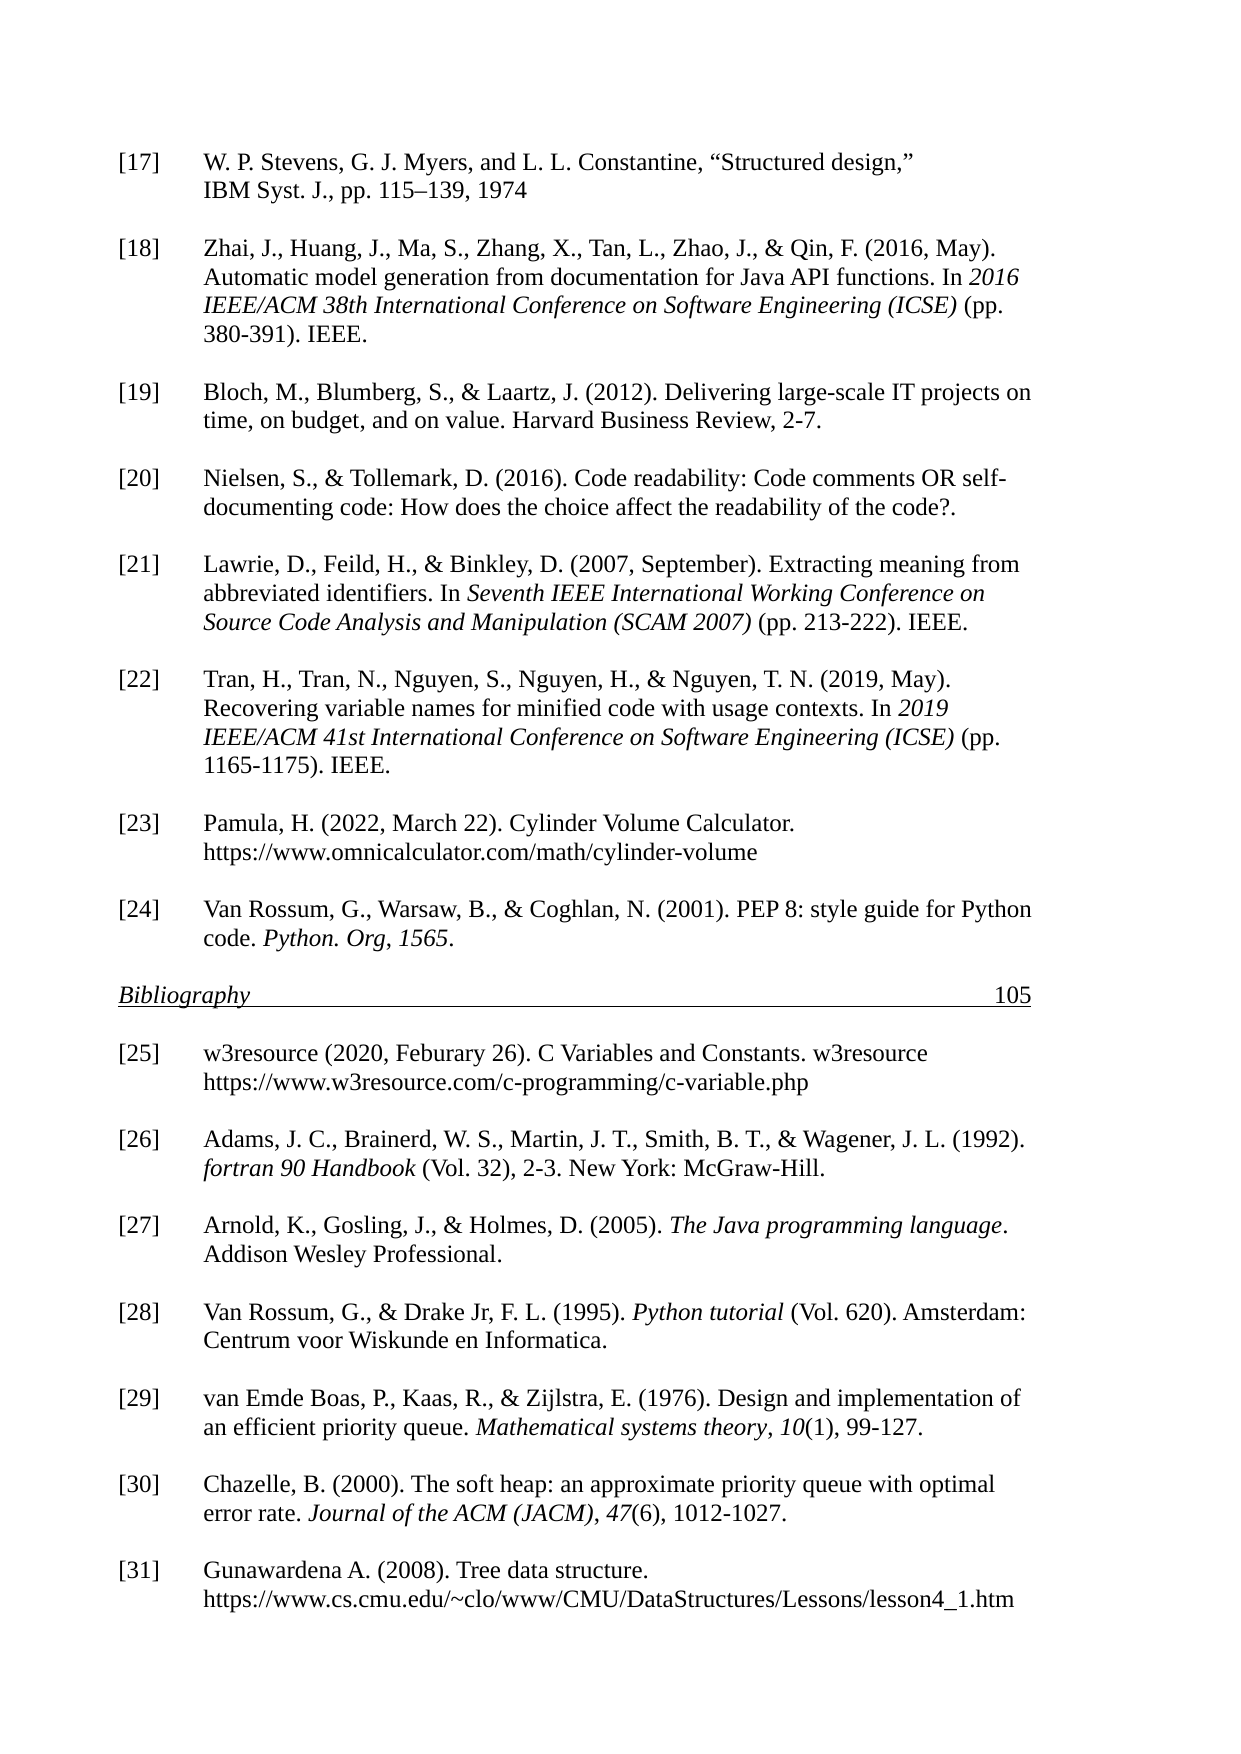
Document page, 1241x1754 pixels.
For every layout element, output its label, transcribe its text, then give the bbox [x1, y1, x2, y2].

text [22] Tran, H., Tran, N., Nguyen, S., Nguyen, H., & Nguyen, T. N. (2019, May). Recovering variable names for minified code with usage contexts. In 2019 IEEE/ACM 41st International Conference on Software Engineering (ICSE) (pp. 1165-1175). IEEE. [118, 664, 1033, 779]
text [21] Lawrie, D., Feild, H., & Binkley, D. (2007, September). Extracting meaning from abbreviated identifiers. In Seventh IEEE International Working Conference on Source Code Analysis and Manipulation (SCAM 2007) (pp. 213-222). IEEE. [118, 549, 1033, 636]
text [29] van Emde Boas, P., Kaas, R., & Zijlstra, E. (1976). Design and implementation of an efficient priority queue. Mathematical systems theory, 10(1), 99-127. [118, 1383, 1033, 1441]
text [20] Nielsen, S., & Tollemark, D. (2016). Code readability: Code comments OR self- documenting code: How does the choice affect the readability of the code?. [118, 463, 1033, 521]
text Bibliography 105 [118, 981, 1033, 1009]
text [18] Zhai, J., Huang, J., Ma, S., Zhang, X., Tan, L., Zhao, J., & Qin, F. (2016, May). Automatic model generation from documentation for Java API functions. In 2016 IEEE/ACM 38th International Conference on Software Engineering (ICSE) (pp. 380-391). IEEE. [118, 233, 1033, 348]
text time, on budget, and on value. Harvard Business Review, 2-7. [118, 406, 1033, 434]
text https://www.cs.cmu.edu/~clo/www/CMU/DataStructures/Lessons/lesson4_1.htm [118, 1584, 1033, 1613]
text https://www.omnicalculator.com/math/cylinder-volume [118, 837, 1033, 866]
text [19] Bloch, M., Blumberg, S., & Laartz, J. (2012). Delivering large-scale IT projects on [118, 377, 1033, 406]
text [30] Chazelle, B. (2000). The soft heap: an approximate priority queue with optimal error rate. Journal of the ACM (JACM), 47(6), 1012-1027. [118, 1469, 1033, 1527]
text [27] Arnold, K., Gosling, J., & Holmes, D. (2005). The Java programming language. Addison Wesley Professional. [118, 1211, 1033, 1268]
text [26] Adams, J. C., Brainerd, W. S., Martin, J. T., Smith, B. T., & Wagener, J. L. (1992). fortran 90 Handbook (Vol. 32), 2-3. New York: McGraw-Hill. [118, 1124, 1033, 1182]
text [23] Pamula, H. (2022, March 22). Cylinder Volume Calculator. [118, 808, 1033, 837]
text [17] W. P. Stevens, G. J. Myers, and L. L. Constantine, “Structured design,” [118, 147, 1033, 176]
text [24] Van Rossum, G., Warsaw, B., & Coghlan, N. (2001). PEP 8: style guide for Python code. Python. Org, 1565. [118, 894, 1033, 952]
text [25] w3resource (2020, Feburary 26). C Variables and Constants. w3resource [118, 1038, 1033, 1067]
text IBM Syst. J., pp. 115–139, 1974 [118, 176, 1033, 204]
text https://www.w3resource.com/c-programming/c-variable.php [118, 1067, 1033, 1096]
text [31] Gunawardena A. (2008). Tree data structure. [118, 1556, 1033, 1584]
text [28] Van Rossum, G., & Drake Jr, F. L. (1995). Python tutorial (Vol. 620). Amsterdam: Centrum voor Wiskunde en Informatica. [118, 1297, 1033, 1354]
